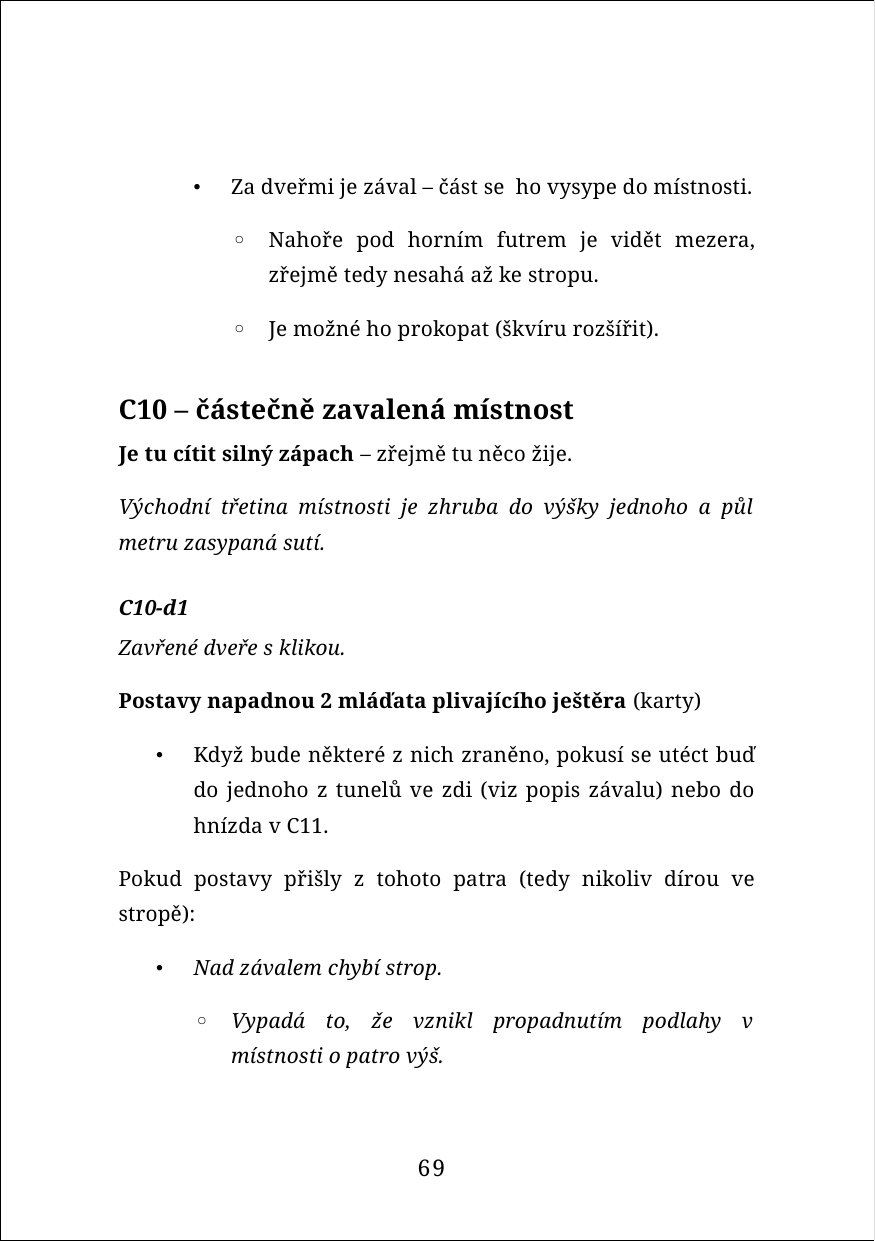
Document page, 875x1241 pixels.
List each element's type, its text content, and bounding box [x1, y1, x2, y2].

text Zavřené dveře s klikou. [118, 633, 756, 662]
text Pokud postavy přišly z tohoto patra (tedy nikoliv dírou ve stropě): [118, 864, 756, 928]
subtitle C10-d1 [118, 593, 756, 621]
list Vypadá to, že vznikl propadnutím podlahy v místnosti o patro výš. [193, 1006, 756, 1070]
text Je tu cítit silný zápach – zřejmě tu něco žije. [118, 439, 756, 468]
subtitle C10 – částečně zavalená místnost [118, 391, 756, 427]
list Nad závalem chybí strop. [156, 953, 756, 981]
list Když bude některé z nich zraněno, pokusí se utéct buď do jednoho z tunelů ve zdi (viz popis závalu) nebo do hnízda v C11. [156, 740, 756, 839]
text Postavy napadnou 2 mláďata plivajícího ještěra (karty) [118, 686, 756, 715]
list Nahoře pod horním futrem je vidět mezera, zřejmě tedy nesahá až ke stropu. [231, 225, 756, 289]
list Je možné ho prokopat (škvíru rozšířit). [231, 314, 756, 342]
text Východní třetina místnosti je zhruba do výšky jednoho a půl metru zasypaná sutí. [118, 492, 756, 556]
list Za dveřmi je zával – část se ho vysype do místnosti. [193, 172, 756, 200]
